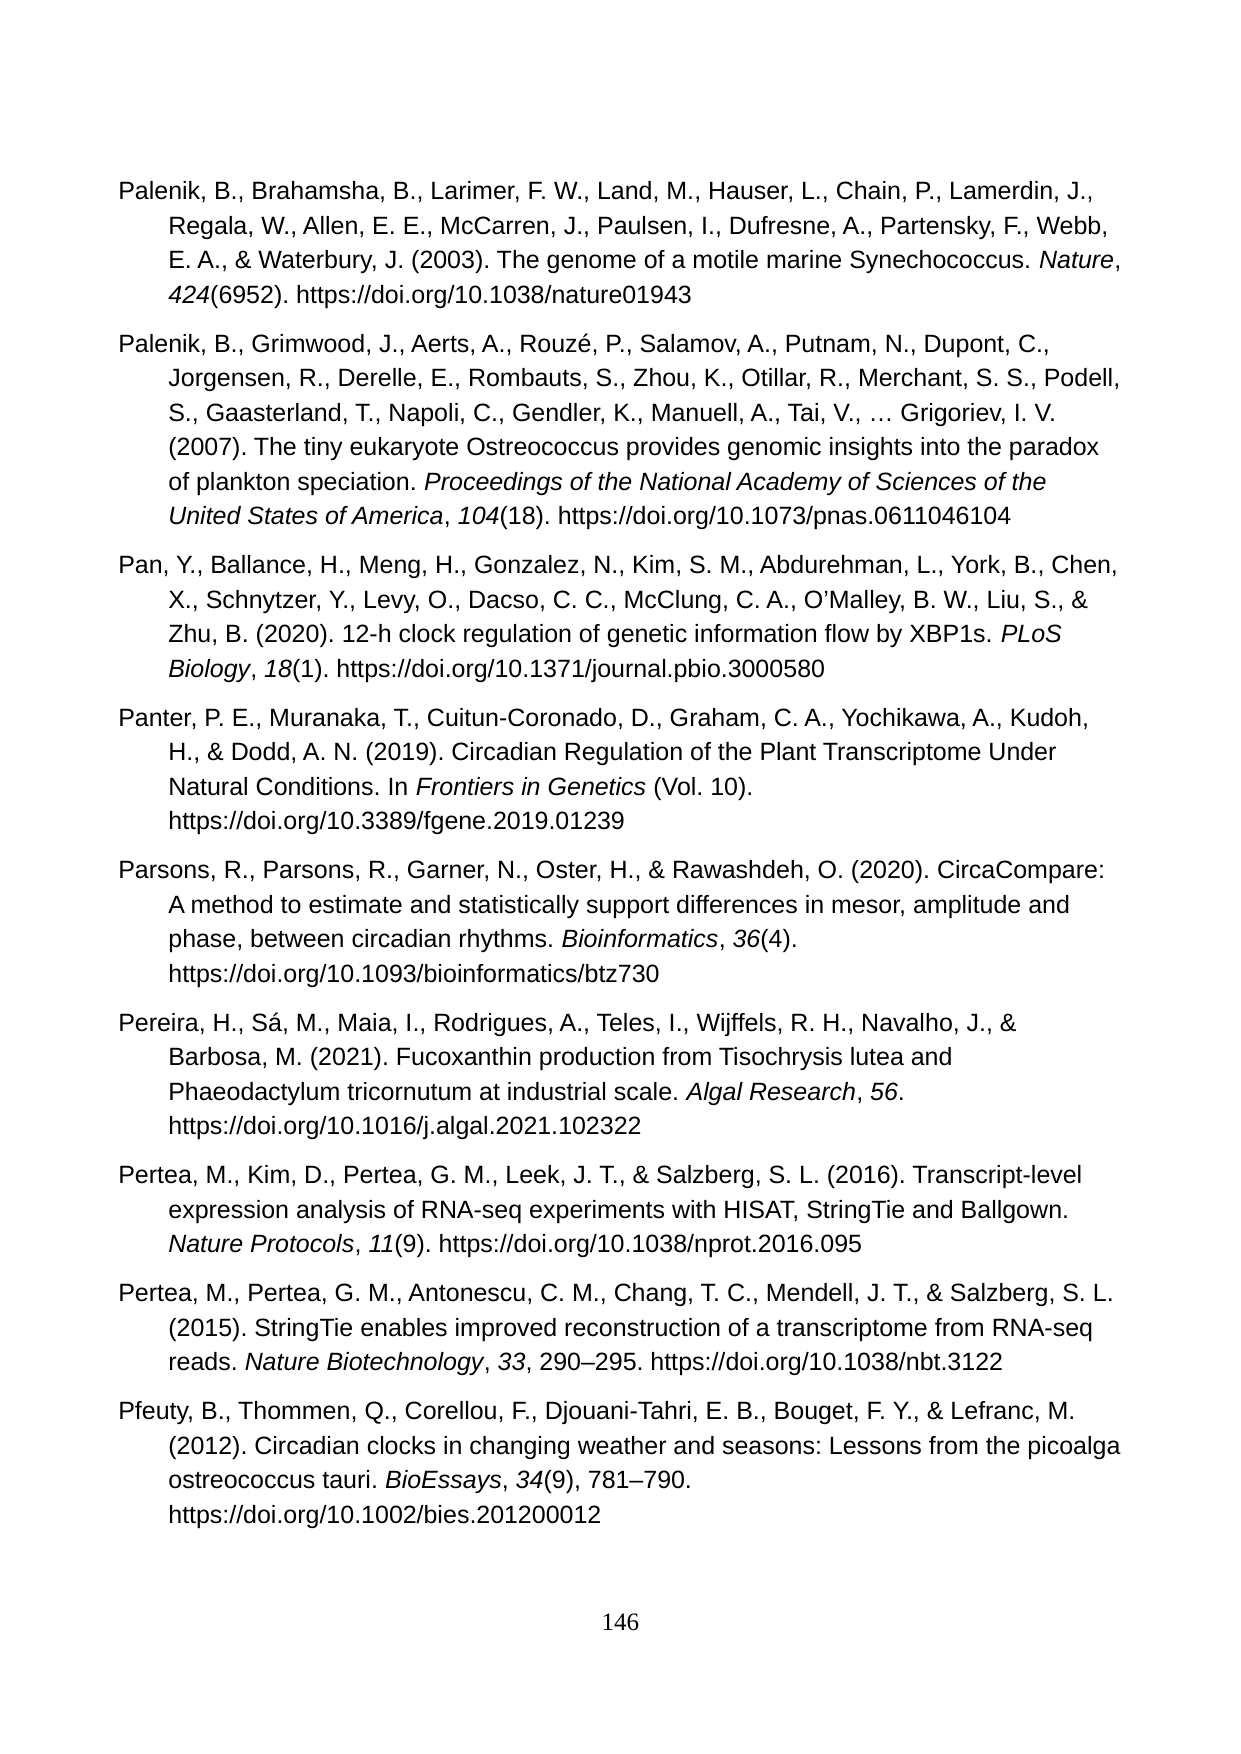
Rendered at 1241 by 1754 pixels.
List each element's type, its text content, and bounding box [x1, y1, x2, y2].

text Palenik, B., Grimwood, J., Aerts, A., Rouzé, P., Salamov, A., Putnam, N., Dupont, C., Jorgensen, R., Derelle, E., Rombauts, S., Zhou, K., Otillar, R., Merchant, S. S., Podell, S., Gaasterland, T., Napoli, C., Gendler, K., Manuell, A., Tai, V., … Grigoriev, I. V. (2007). The tiny eukaryote Ostreococcus provides genomic insights into the paradox of plankton speciation. Proceedings of the National Academy of Sciences of the United States of America, 104(18). https://doi.org/10.1073/pnas.0611046104 [118, 329, 1122, 530]
text Palenik, B., Brahamsha, B., Larimer, F. W., Land, M., Hauser, L., Chain, P., Lamerdin, J., Regala, W., Allen, E. E., McCarren, J., Paulsen, I., Dufresne, A., Partensky, F., Webb, E. A., & Waterbury, J. (2003). The genome of a motile marine Synechococcus. Nature, 424(6952). https://doi.org/10.1038/nature01943 [118, 176, 1122, 308]
text Pertea, M., Pertea, G. M., Antonescu, C. M., Chang, T. C., Mendell, J. T., & Salzberg, S. L. (2015). StringTie enables improved reconstruction of a transcriptome from RNA-seq reads. Nature Biotechnology, 33, 290–295. https://doi.org/10.1038/nbt.3122 [118, 1278, 1122, 1376]
text Parsons, R., Parsons, R., Garner, N., Oster, H., & Rawashdeh, O. (2020). CircaCompare: A method to estimate and statistically support differences in mesor, amplitude and phase, between circadian rhythms. Bioinformatics, 36(4). https://doi.org/10.1093/bioinformatics/btz730 [118, 855, 1122, 987]
text Pereira, H., Sá, M., Maia, I., Rodrigues, A., Teles, I., Wijffels, R. H., Navalho, J., & Barbosa, M. (2021). Fucoxanthin production from Tisochrysis lutea and Phaeodactylum tricornutum at industrial scale. Algal Research, 56. https://doi.org/10.1016/j.algal.2021.102322 [118, 1008, 1122, 1140]
text Pan, Y., Ballance, H., Meng, H., Gonzalez, N., Kim, S. M., Abdurehman, L., York, B., Chen, X., Schnytzer, Y., Levy, O., Dacso, C. C., McClung, C. A., O’Malley, B. W., Liu, S., & Zhu, B. (2020). 12-h clock regulation of genetic information flow by XBP1s. PLoS Biology, 18(1). https://doi.org/10.1371/journal.pbio.3000580 [118, 550, 1122, 682]
text Panter, P. E., Muranaka, T., Cuitun-Coronado, D., Graham, C. A., Yochikawa, A., Kudoh, H., & Dodd, A. N. (2019). Circadian Regulation of the Plant Transcriptome Under Natural Conditions. In Frontiers in Genetics (Vol. 10). https://doi.org/10.3389/fgene.2019.01239 [118, 703, 1122, 835]
text Pertea, M., Kim, D., Pertea, G. M., Leek, J. T., & Salzberg, S. L. (2016). Transcript-level expression analysis of RNA-seq experiments with HISAT, StringTie and Ballgown. Nature Protocols, 11(9). https://doi.org/10.1038/nprot.2016.095 [118, 1160, 1122, 1258]
text Pfeuty, B., Thommen, Q., Corellou, F., Djouani-Tahri, E. B., Bouget, F. Y., & Lefranc, M. (2012). Circadian clocks in changing weather and seasons: Lessons from the picoalga ostreococcus tauri. BioEssays, 34(9), 781–790. https://doi.org/10.1002/bies.201200012 [118, 1396, 1122, 1528]
